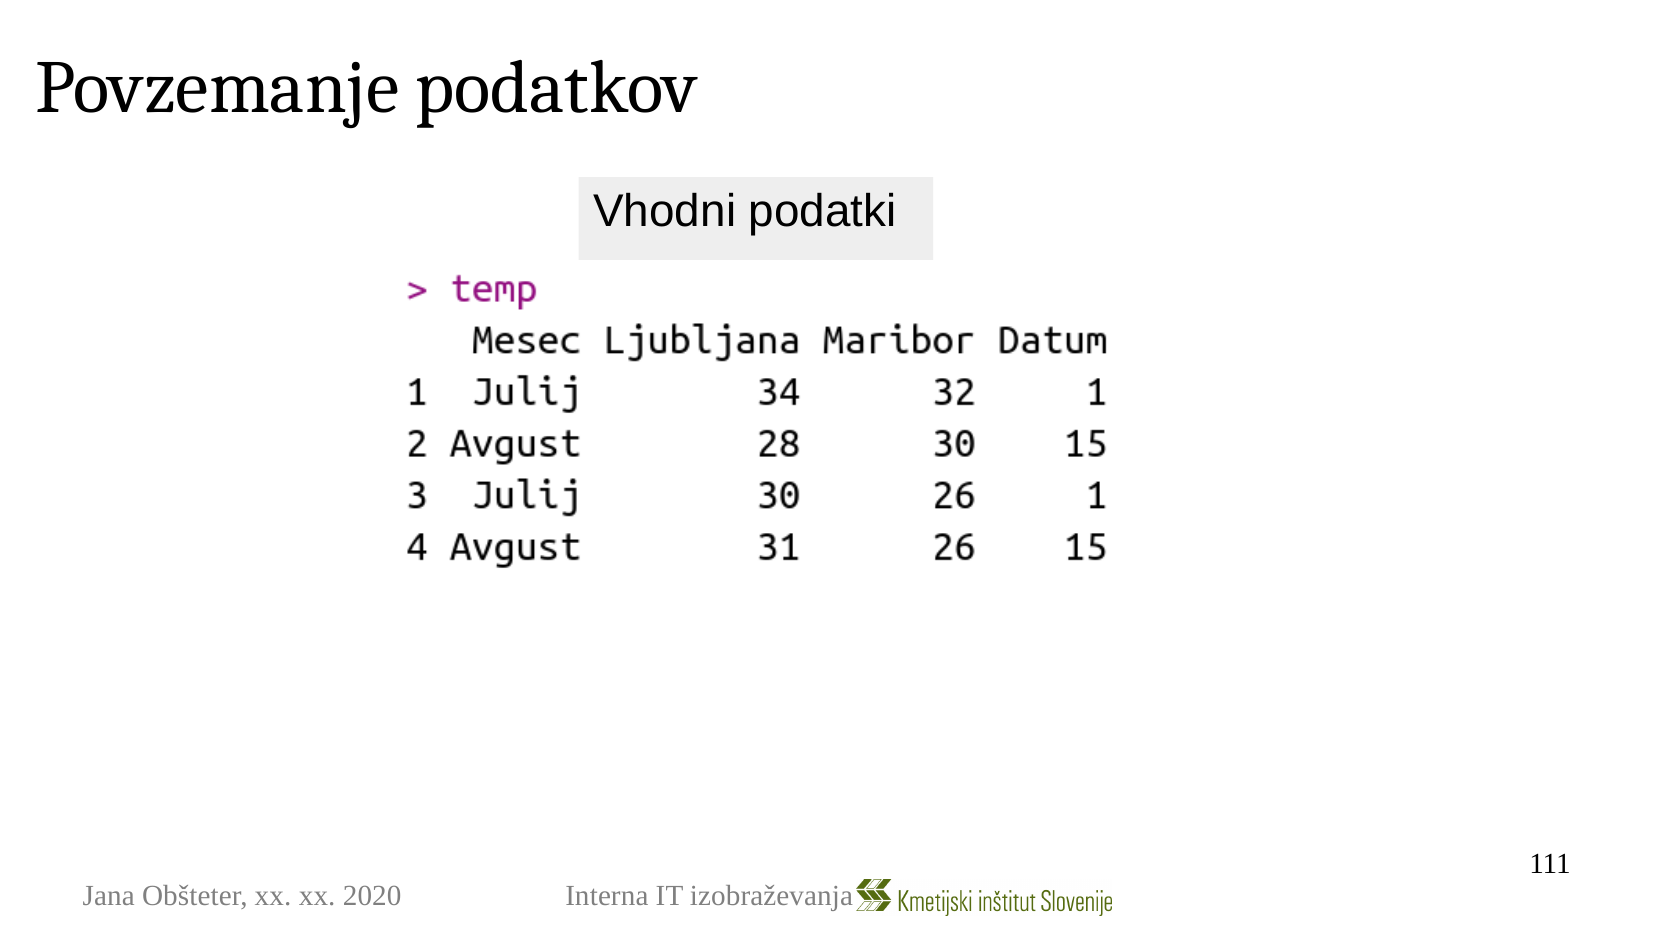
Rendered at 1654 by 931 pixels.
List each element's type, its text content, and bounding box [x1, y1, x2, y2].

picture [389, 269, 1125, 579]
picture [856, 879, 1112, 916]
title Povzemanje podatkov [35, 21, 1524, 154]
text_box Vhodni podatki [578, 177, 934, 260]
